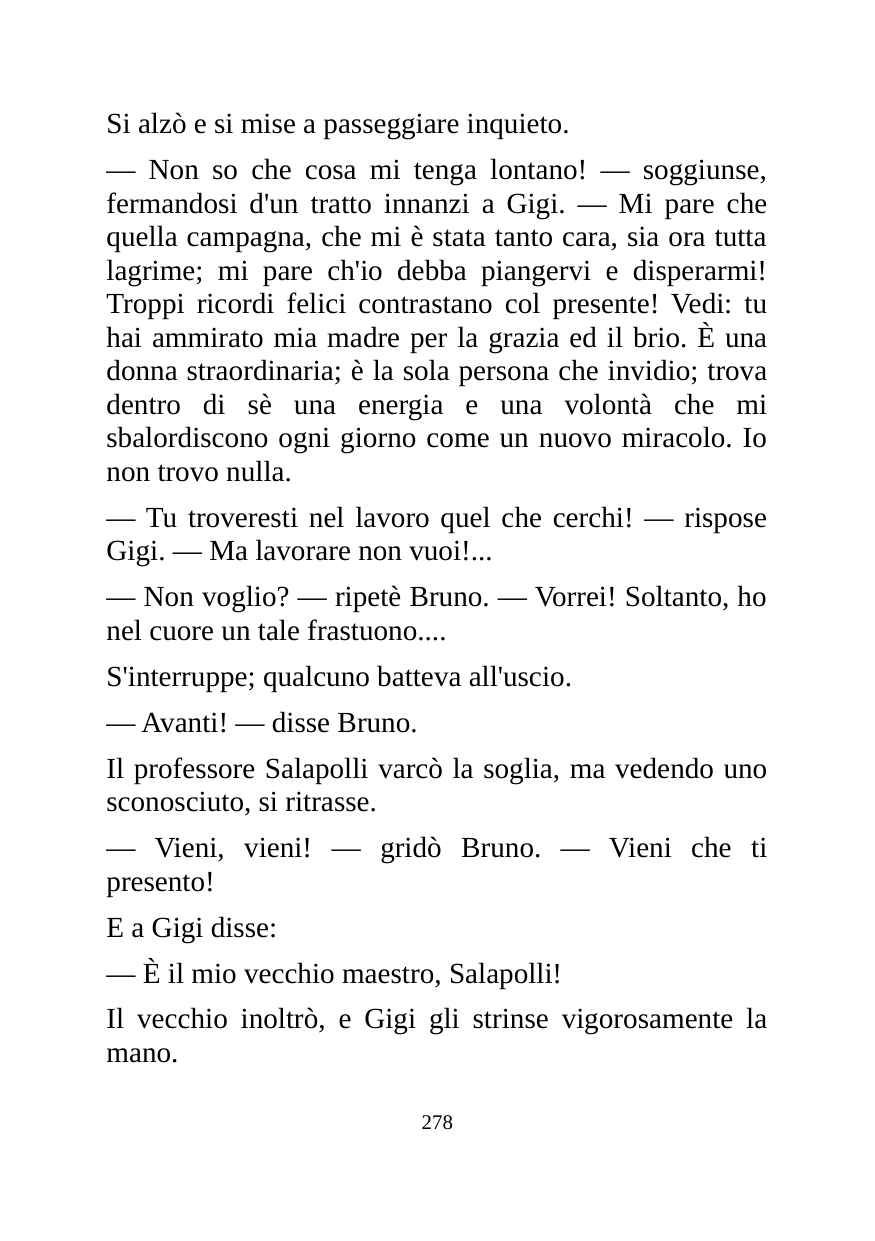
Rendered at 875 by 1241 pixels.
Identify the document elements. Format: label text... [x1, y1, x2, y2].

text S'interruppe; qualcuno batteva all'uscio. [106, 659, 768, 692]
text — Non so che cosa mi tenga lontano! — soggiunse, fermandosi d'un tratto innanzi a Gigi. — Mi pare che quella campagna, che mi è stata tanto cara, sia ora tutta lagrime; mi pare ch'io debba piangervi e disperarmi! Troppi ricordi felici contrastano col presente! Vedi: tu hai ammirato mia madre per la grazia ed il brio. È una donna straordinaria; è la sola persona che invidio; trova dentro di sè una energia e una volontà che mi sbalordiscono ogni giorno come un nuovo miracolo. Io non trovo nulla. [106, 152, 768, 488]
text — Vieni, vieni! — gridò Bruno. — Vieni che ti presento! [106, 830, 768, 897]
text Il vecchio inoltrò, e Gigi gli strinse vigorosamente la mano. [106, 1002, 768, 1069]
text E a Gigi disse: [106, 910, 768, 943]
text Si alzò e si mise a passeggiare inquieto. [106, 106, 768, 140]
text Il professore Salapolli varcò la soglia, ma vedendo uno sconosciuto, si ritrasse. [106, 751, 768, 818]
text — Tu troveresti nel lavoro quel che cerchi! — rispose Gigi. — Ma lavorare non vuoi!... [106, 500, 768, 567]
text — È il mio vecchio maestro, Salapolli! [106, 956, 768, 989]
text — Avanti! — disse Bruno. [106, 705, 768, 738]
text — Non voglio? — ripetè Bruno. — Vorrei! Soltanto, ho nel cuore un tale frastuono.... [106, 579, 768, 647]
